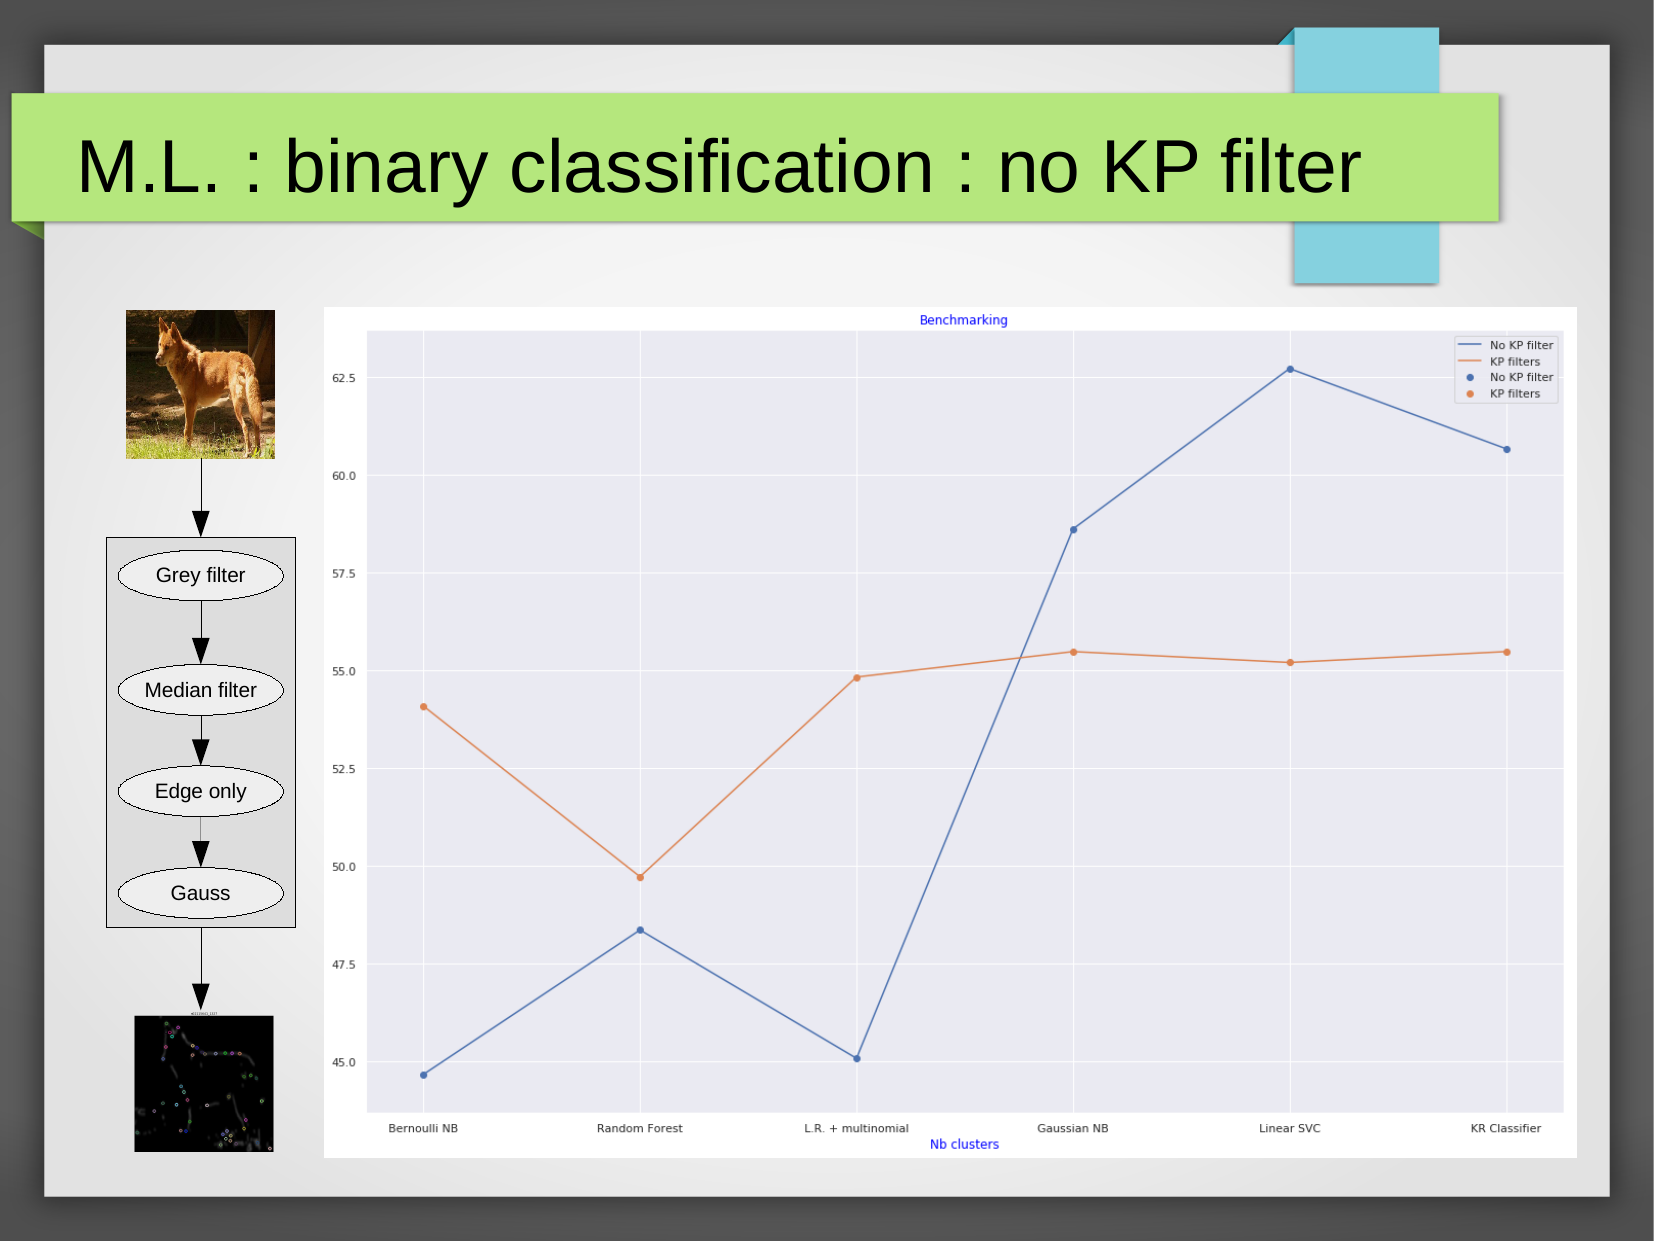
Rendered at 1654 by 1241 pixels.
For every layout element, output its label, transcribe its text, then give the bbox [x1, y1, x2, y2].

text_box Gauss [118, 867, 284, 919]
title M.L. : binary classification : no KP filter [76, 94, 1436, 238]
text_box Median filter [118, 664, 284, 716]
text_box [106, 537, 296, 928]
picture [0, 0, 1654, 1241]
text_box Grey filter [118, 550, 284, 601]
text_box Edge only [118, 765, 284, 817]
